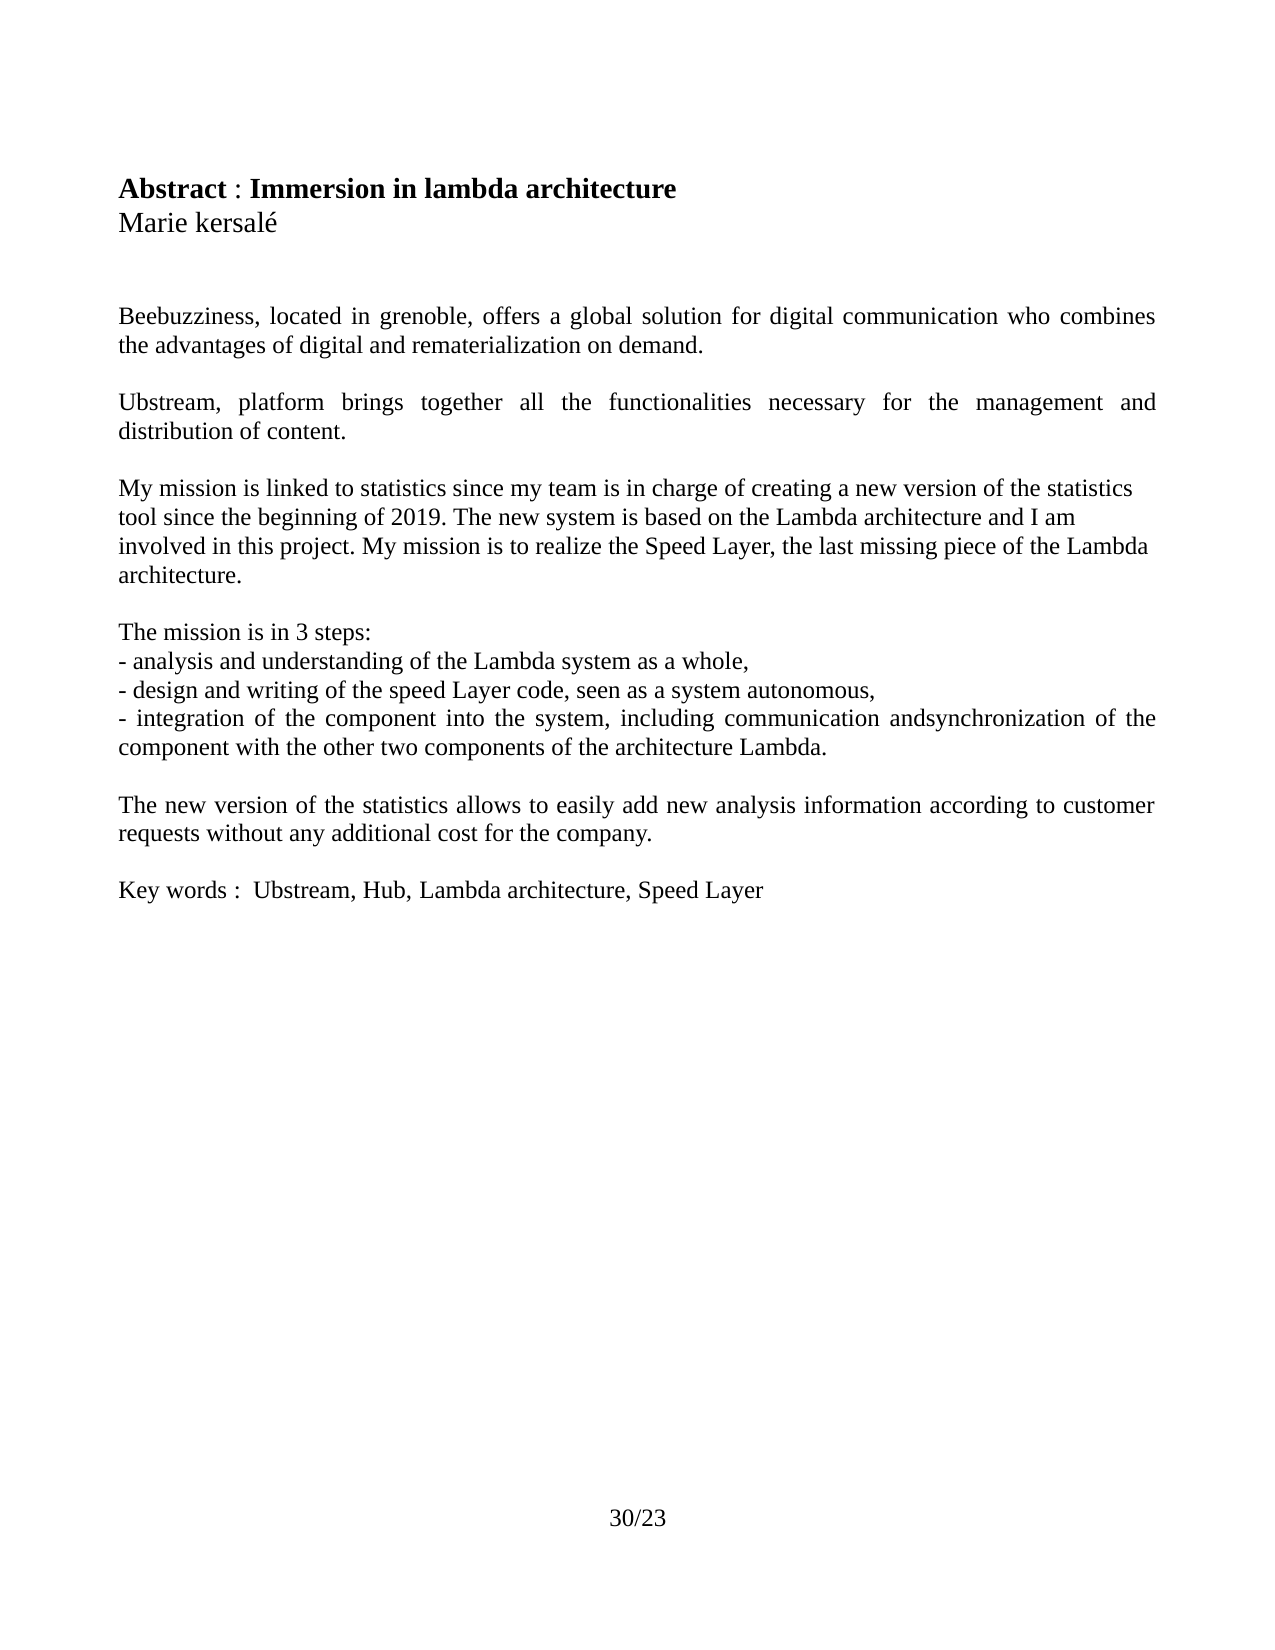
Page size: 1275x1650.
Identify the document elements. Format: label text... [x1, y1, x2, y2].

text Key words : Ubstream, Hub, Lambda architecture, Speed Layer [118, 871, 1157, 905]
text - integration of the component into the system, including communication andsynchronization of the component with the other two components of the architecture Lambda. [118, 703, 1157, 761]
text Marie kersalé [118, 205, 1157, 239]
text The new version of the statistics allows to easily add new analysis information according to customer requests without any additional cost for the company. [118, 790, 1157, 847]
text Beebuzziness, located in grenoble, offers a global solution for digital communication who combines the advantages of digital and rematerialization on demand. [118, 301, 1157, 358]
text - analysis and understanding of the Lambda system as a whole, [118, 646, 1157, 675]
text The mission is in 3 steps: [118, 617, 1157, 646]
text Ubstream, platform brings together all the functionalities necessary for the management and distribution of content. [118, 387, 1157, 445]
text Abstract : Immersion in lambda architecture [118, 172, 1157, 205]
text My mission is linked to statistics since my team is in charge of creating a new version of the statistics tool since the beginning of 2019. The new system is based on the Lambda architecture and I am involved in this project. My mission is to realize the Speed Layer, the last missing piece of the Lambda architecture. [118, 473, 1157, 588]
text - design and writing of the speed Layer code, seen as a system autonomous, [118, 675, 1157, 703]
